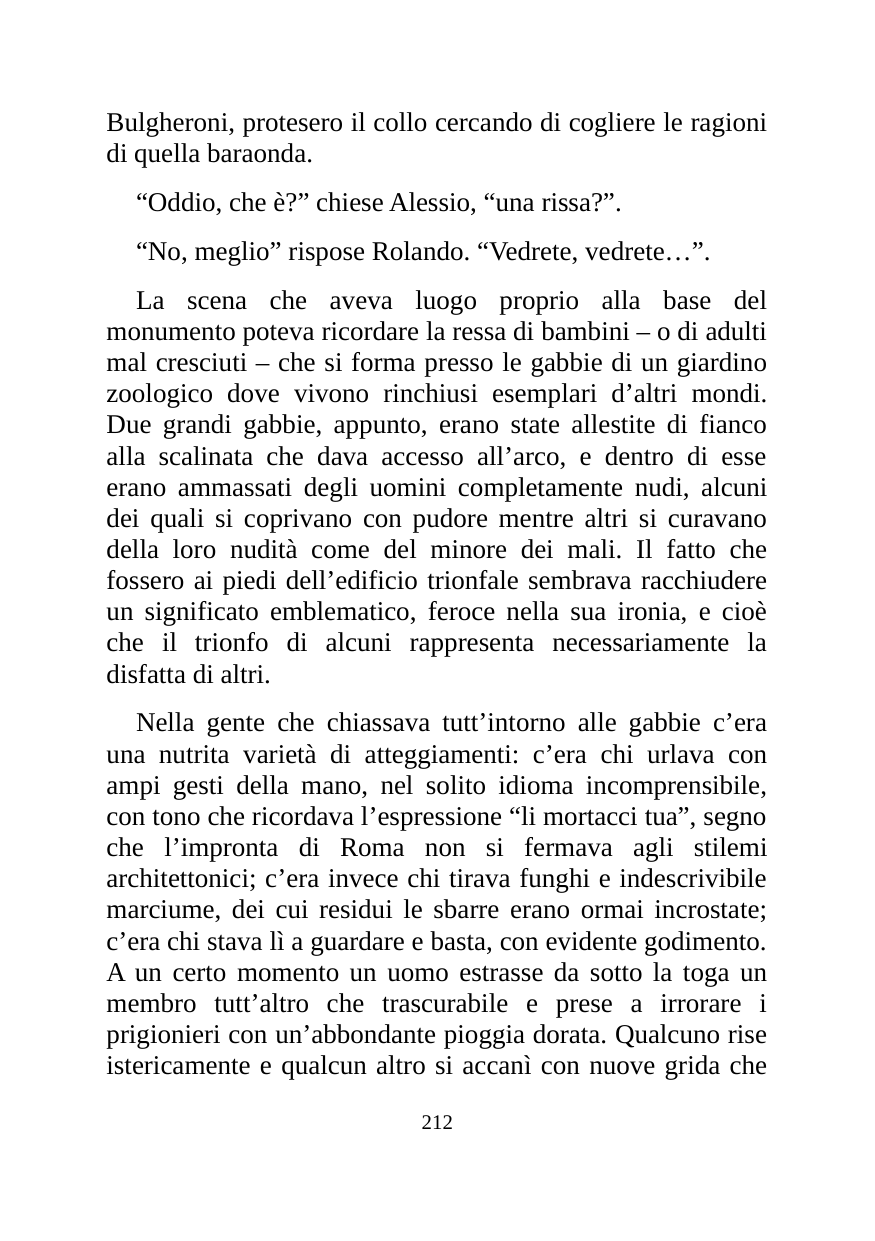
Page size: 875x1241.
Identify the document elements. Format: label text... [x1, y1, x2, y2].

text “Oddio, che è?” chiese Alessio, “una rissa?”. [106, 186, 768, 217]
text Nella gente che chiassava tutt’intorno alle gabbie c’era una nutrita varietà di atteggiamenti: c’era chi urlava con ampi gesti della mano, nel solito idioma incomprensibile, con tono che ricordava l’espressione “li mortacci tua”, segno che l’impronta di Roma non si fermava agli stilemi architettonici; c’era invece chi tirava funghi e indescrivibile marciume, dei cui residui le sbarre erano ormai incrostate; c’era chi stava lì a guardare e basta, con evidente godimento. A un certo momento un uomo estrasse da sotto la toga un membro tutt’altro che trascurabile e prese a irrorare i prigionieri con un’abbondante pioggia dorata. Qualcuno rise istericamente e qualcun altro si accanì con nuove grida che [106, 707, 768, 1080]
text La scena che aveva luogo proprio alla base del monumento poteva ricordare la ressa di bambini – o di adulti mal cresciuti – che si forma presso le gabbie di un giardino zoologico dove vivono rinchiusi esemplari d’altri mondi. Due grandi gabbie, appunto, erano state allestite di fianco alla scalinata che dava accesso all’arco, e dentro di esse erano ammassati degli uomini completamente nudi, alcuni dei quali si coprivano con pudore mentre altri si curavano della loro nudità come del minore dei mali. Il fatto che fossero ai piedi dell’edificio trionfale sembrava racchiudere un significato emblematico, feroce nella sua ironia, e cioè che il trionfo di alcuni rappresenta necessariamente la disfatta di altri. [106, 284, 768, 689]
text “No, meglio” rispose Rolando. “Vedrete, vedrete…”. [106, 235, 768, 266]
text Bulgheroni, protesero il collo cercando di cogliere le ragioni di quella baraonda. [106, 106, 768, 168]
